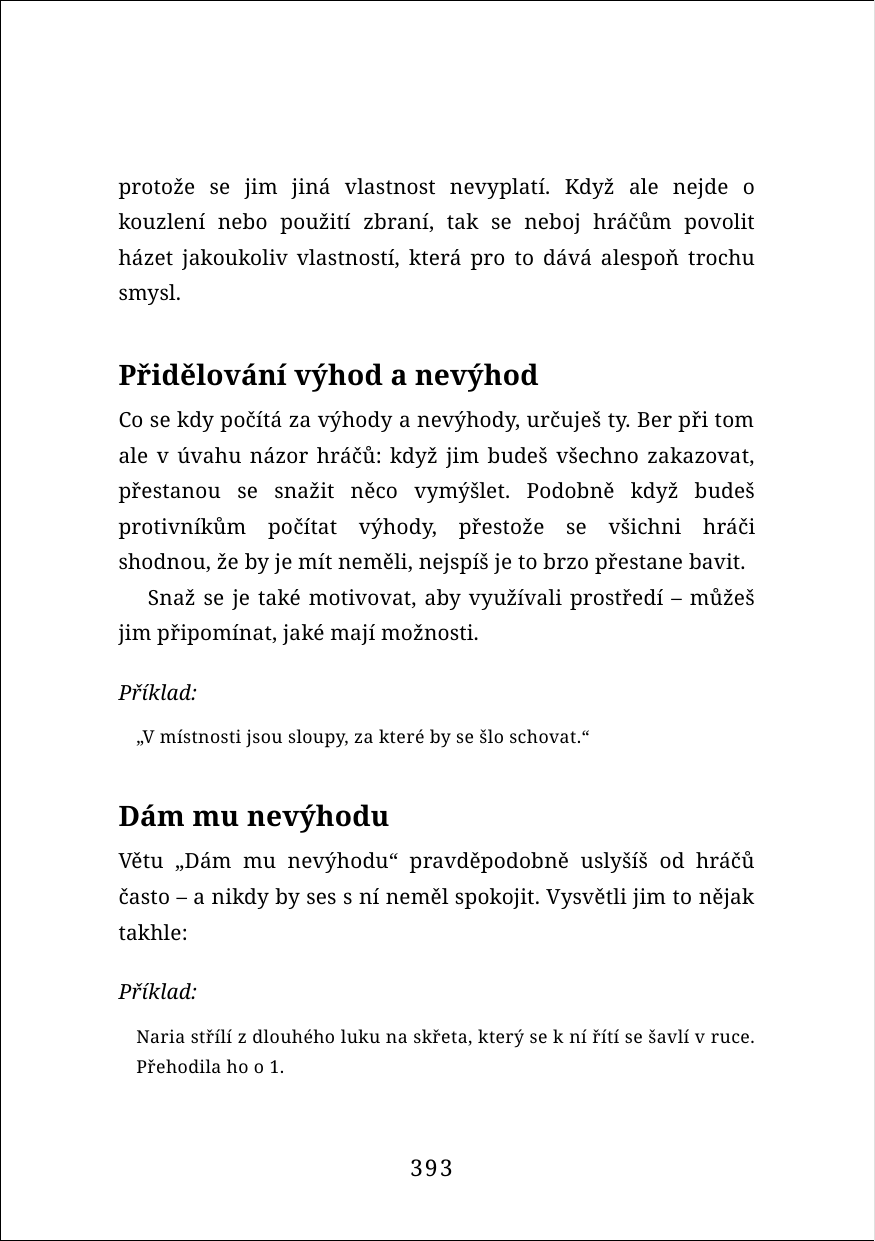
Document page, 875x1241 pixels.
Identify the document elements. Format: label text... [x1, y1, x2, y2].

text Větu „Dám mu nevýhodu“ pravděpodobně uslyšíš od hráčů často – a nikdy by ses s ní neměl spokojit. Vysvětli jim to nějak takhle: [118, 847, 756, 946]
text Naria střílí z dlouhého luku na skřeta, který se k ní řítí se šavlí v ruce. Přehodila ho o 1. [136, 1024, 756, 1078]
text „V místnosti jsou sloupy, za které by se šlo schovat.“ [136, 725, 756, 749]
text Co se kdy počítá za výhody a nevýhody, určuješ ty. Ber při tom ale v úvahu názor hráčů: když jim budeš všechno zakazovat, přestanou se snažit něco vymýšlet. Podobně když budeš protivníkům počítat výhody, přestože se všichni hráči shodnou, že by je mít neměli, nejspíš je to brzo přestane bavit. Snaž se je také motivovat, aby využívali prostředí – můžeš jim připomínat, jaké mají možnosti. [118, 405, 756, 647]
subtitle Dám mu nevýhodu [118, 796, 756, 835]
subtitle Přidělování výhod a nevýhod [118, 355, 756, 393]
text Příklad: [118, 678, 756, 706]
text protože se jim jiná vlastnost nevyplatí. Když ale nejde o kouzlení nebo použití zbraní, tak se neboj hráčům povolit házet jakoukoliv vlastností, která pro to dává alespoň trochu smysl. [118, 172, 756, 307]
text Příklad: [118, 977, 756, 1005]
